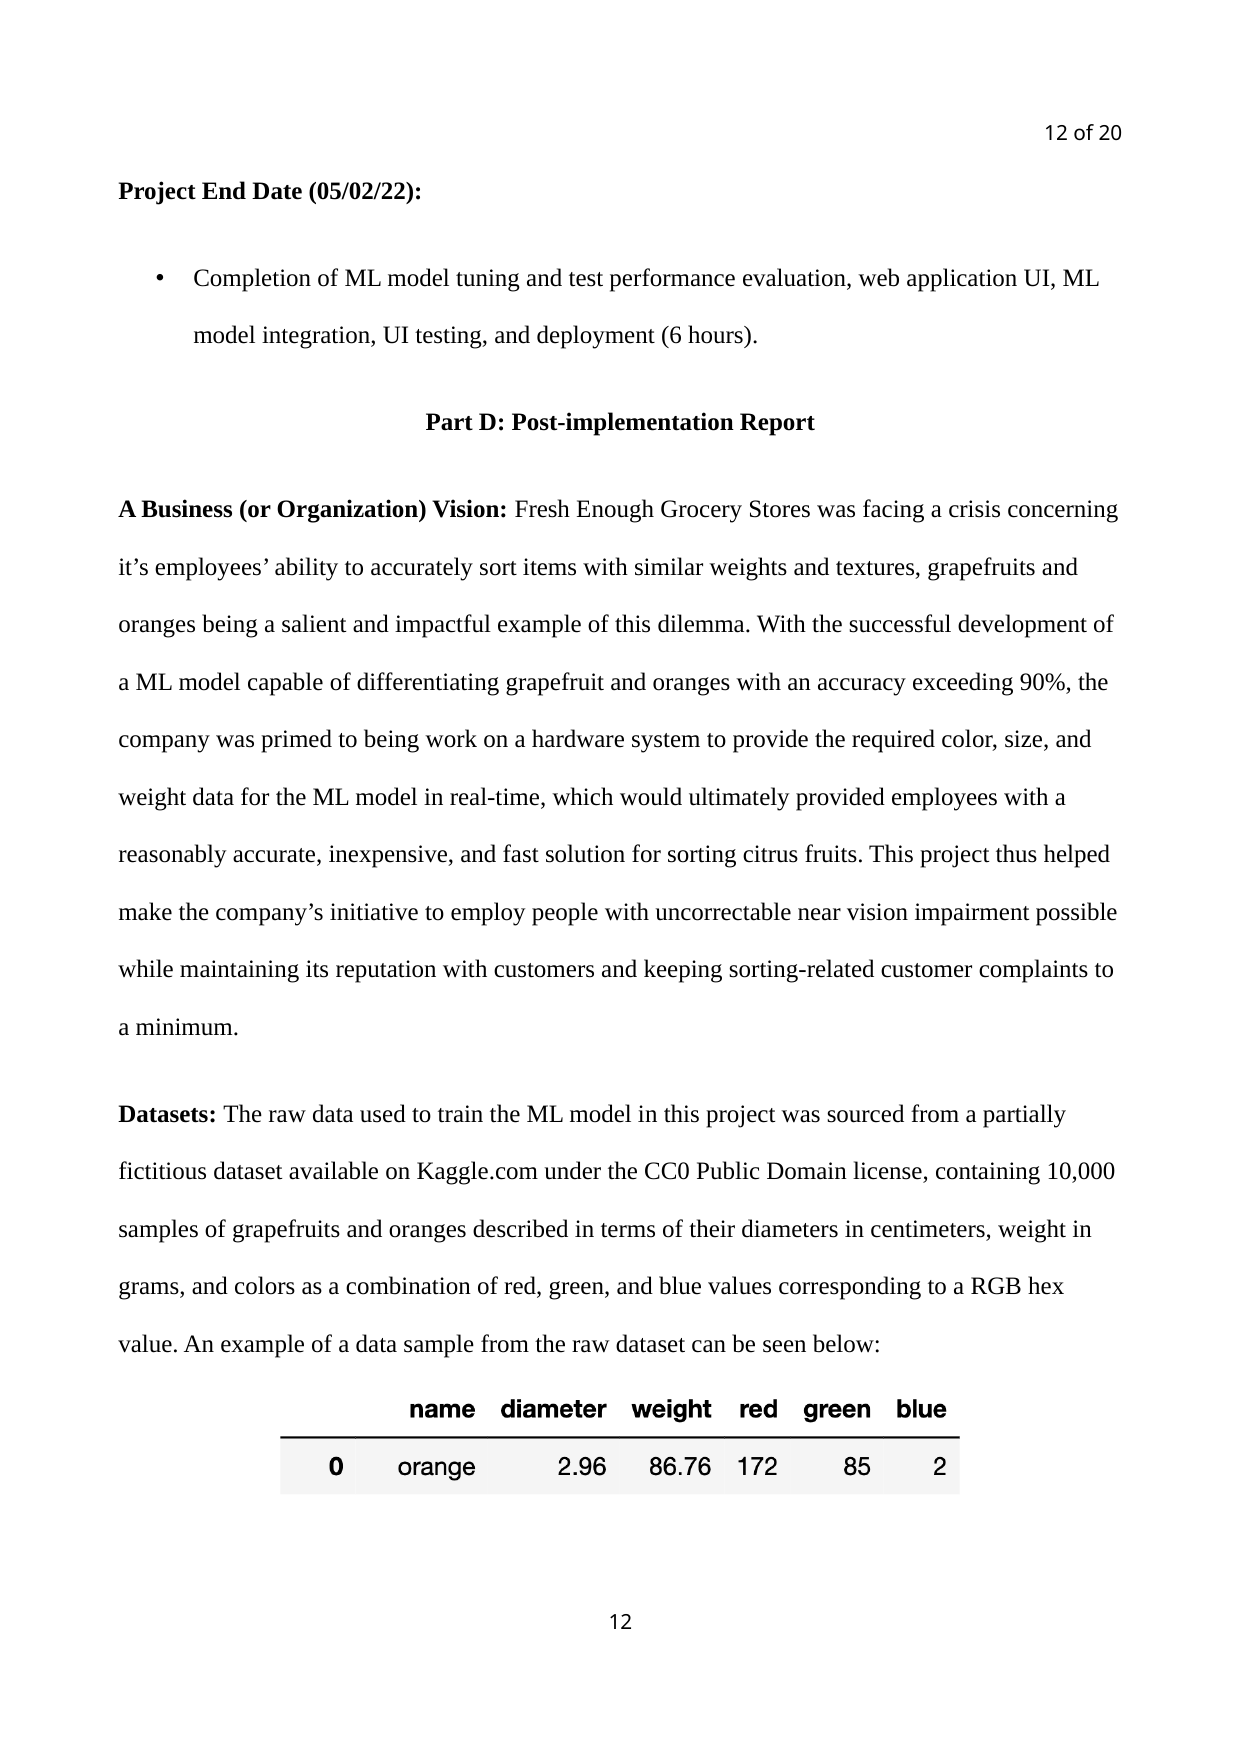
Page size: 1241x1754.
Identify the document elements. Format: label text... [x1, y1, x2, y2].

text Project End Date (05/02/22): [118, 176, 1122, 205]
text A Business (or Organization) Vision: Fresh Enough Grocery Stores was facing a crisis concerning it’s employees’ ability to accurately sort items with similar weights and textures, grapefruits and oranges being a salient and impactful example of this dilemma. With the successful development of a ML model capable of differentiating grapefruit and oranges with an accuracy exceeding 90%, the company was primed to being work on a hardware system to provide the required color, size, and weight data for the ML model in real-time, which would ultimately provided employees with a reasonably accurate, inexpensive, and fast solution for sorting citrus fruits. This project thus helped make the company’s initiative to employ people with uncorrectable near vision impairment possible while maintaining its reputation with customers and keeping sorting-related customer complaints to a minimum. [118, 494, 1122, 1041]
picture [280, 1397, 960, 1498]
list Completion of ML model tuning and test performance evaluation, web application UI, ML model integration, UI testing, and deployment (6 hours). [156, 263, 1122, 349]
text Datasets: The raw data used to train the ML model in this project was sourced from a partially fictitious dataset available on Kaggle.com under the CC0 Public Domain license, containing 10,000 samples of grapefruits and oranges described in terms of their diameters in centimeters, weight in grams, and colors as a combination of red, green, and blue values corresponding to a RGB hex value. An example of a data sample from the raw dataset can be seen below: [118, 1099, 1122, 1358]
text Part D: Post-implementation Report [118, 407, 1122, 436]
